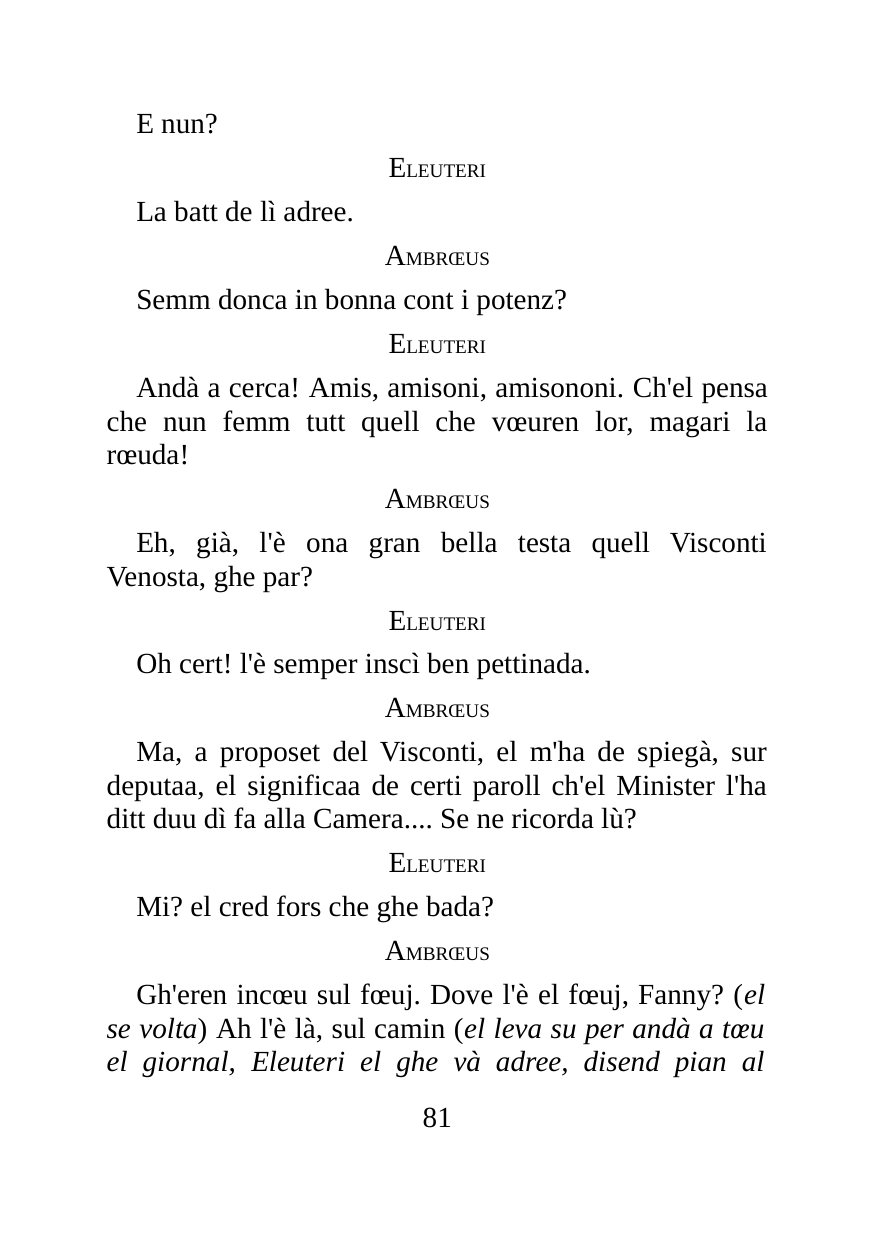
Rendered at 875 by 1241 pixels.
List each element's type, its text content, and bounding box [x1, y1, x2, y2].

text E nun? [106, 106, 768, 140]
text Oh cert! l'è semper inscì ben pettinada. [106, 647, 768, 680]
text Eleuteri [106, 150, 768, 184]
text Ambrœus [106, 481, 768, 515]
text Eh, già, l'è ona gran bella testa quell Visconti Venosta, ghe par? [106, 525, 768, 592]
text La batt de lì adree. [106, 194, 768, 228]
text Ambrœus [106, 238, 768, 272]
text Ma, a proposet del Visconti, el m'ha de spiegà, sur deputaa, el significaa de certi paroll ch'el Minister l'ha ditt duu dì fa alla Camera.... Se ne ricorda lù? [106, 734, 768, 835]
text Semm donca in bonna cont i potenz? [106, 282, 768, 316]
text Mi? el cred fors che ghe bada? [106, 889, 768, 923]
text Andà a cerca! Amis, amisoni, amisononi. Ch'el pensa che nun femm tutt quell che vœuren lor, magari la rœuda! [106, 370, 768, 471]
text Eleuteri [106, 603, 768, 636]
text Eleuteri [106, 846, 768, 879]
text Gh'eren incœu sul fœuj. Dove l'è el fœuj, Fanny? (el se volta) Ah l'è là, sul camin (el leva su per andà a tœu el giornal, Eleuteri el ghe và adree, disend pian al [106, 977, 768, 1078]
text Eleuteri [106, 326, 768, 360]
text Ambrœus [106, 933, 768, 967]
text Ambrœus [106, 691, 768, 724]
